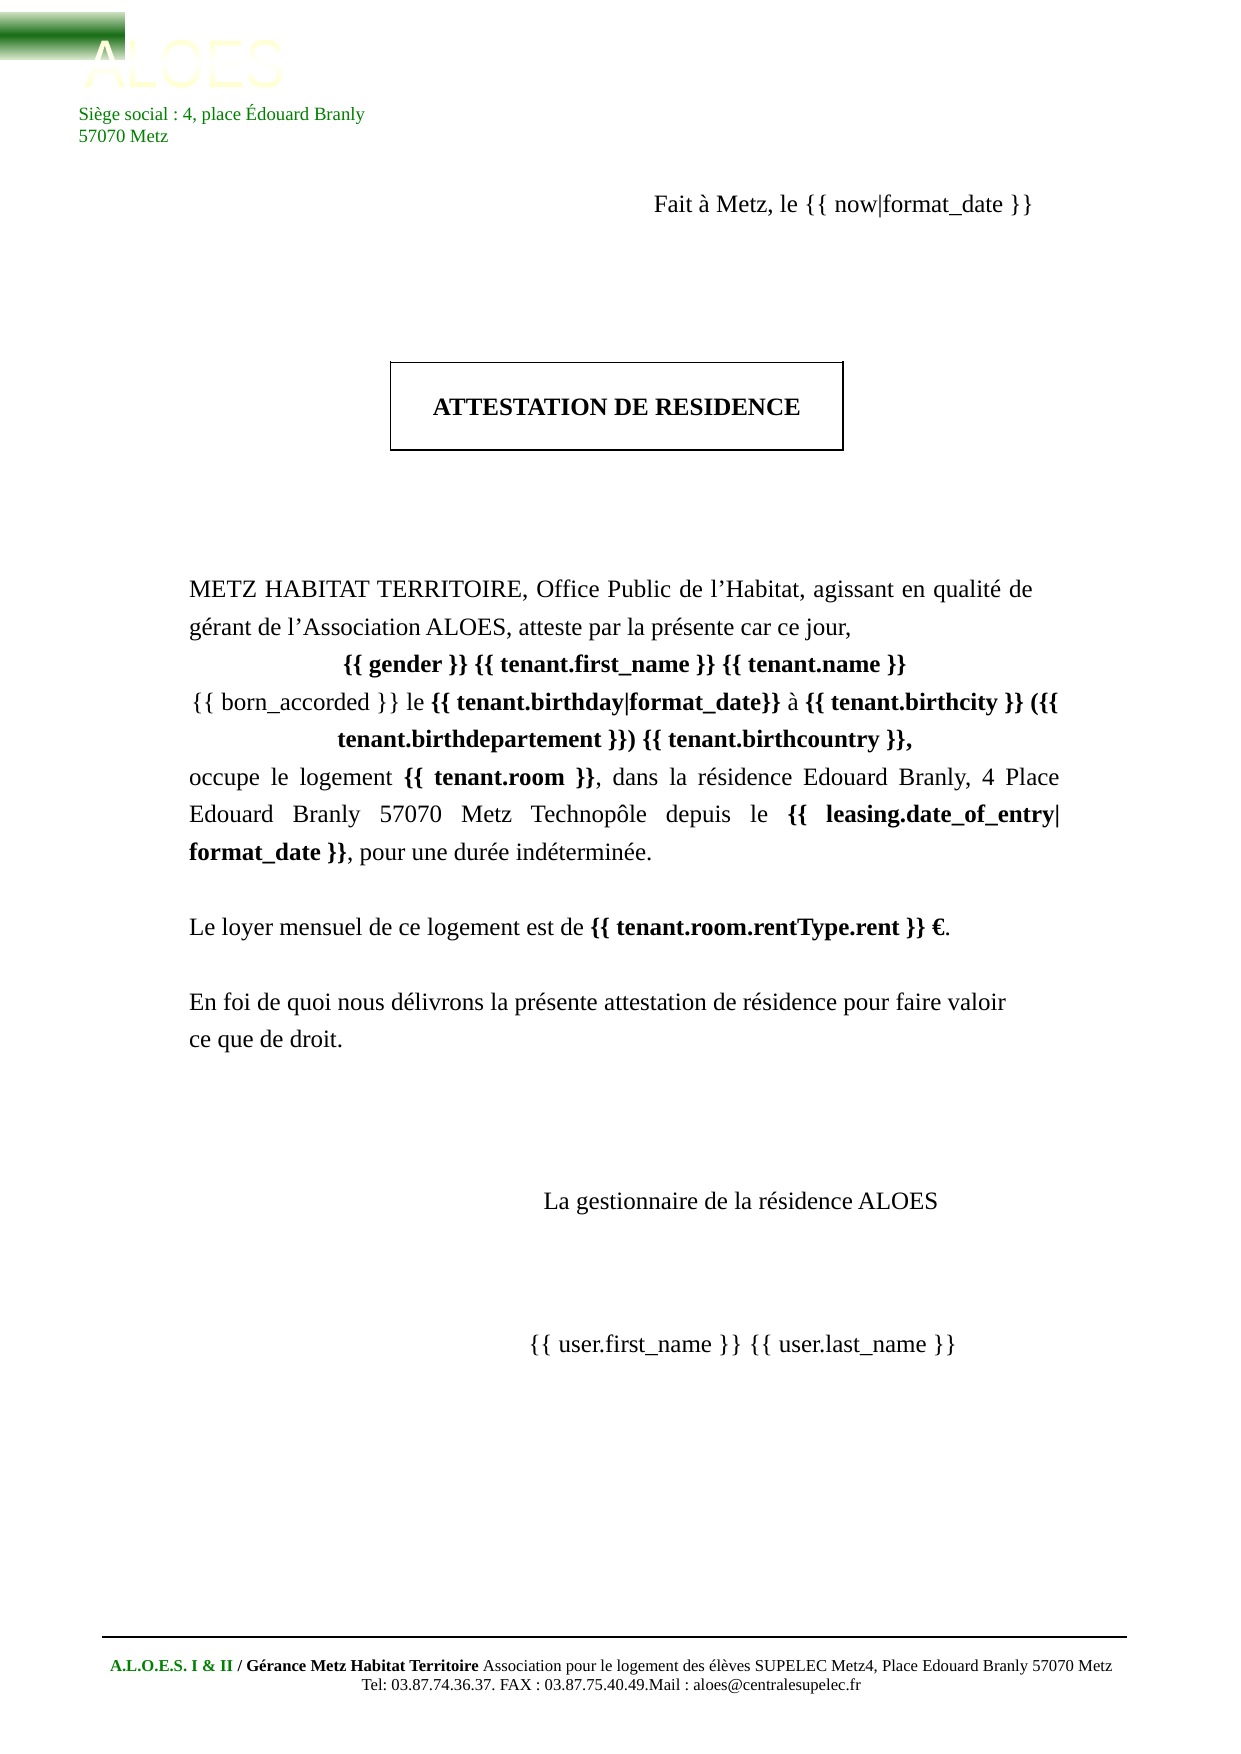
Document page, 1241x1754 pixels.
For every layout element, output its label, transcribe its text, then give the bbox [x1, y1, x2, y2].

text La gestionnaire de la résidence ALOES [189, 1186, 938, 1214]
text occupe le logement {{ tenant.room }}, dans la résidence Edouard Branly, 4 Place Edouard Branly 57070 Metz Technopôle depuis le {{ leasing.date_of_entry|format_date }}, pour une durée indéterminée. [189, 753, 1060, 866]
text {{ gender }} {{ tenant.first_name }} {{ tenant.name }} [189, 641, 1060, 678]
text {{ user.first_name }} {{ user.last_name }} [189, 1329, 957, 1358]
text Fait à Metz, le {{ now|format_date }} [371, 189, 1033, 218]
text ce que de droit. [71, 1016, 1033, 1053]
text ATTESTATION DE RESIDENCE [391, 390, 842, 420]
text Tel: 03.87.74.36.37. FAX : 03.87.75.40.49.Mail : aloes@centralesupelec.fr [71, 1675, 1152, 1694]
text Le loyer mensuel de ce logement est de {{ tenant.room.rentType.rent }} €. [189, 903, 1033, 941]
text En foi de quoi nous délivrons la présente attestation de résidence pour faire valoir [71, 978, 1033, 1016]
text A.L.O.E.S. I & II / Gérance Metz Habitat Territoire Association pour le logement des élèves SUPELEC Metz4, Place Edouard Branly 57070 Metz [71, 1656, 1152, 1675]
text {{ born_accorded }} le {{ tenant.birthday|format_date}} à {{ tenant.birthcity }} ({{ tenant.birthdepartement }}) {{ tenant.birthcountry }}, [189, 678, 1060, 753]
text METZ HABITAT TERRITOIRE, Office Public de l’Habitat, agissant en qualité de gérant de l’Association ALOES, atteste par la présente car ce jour, [189, 566, 1033, 641]
